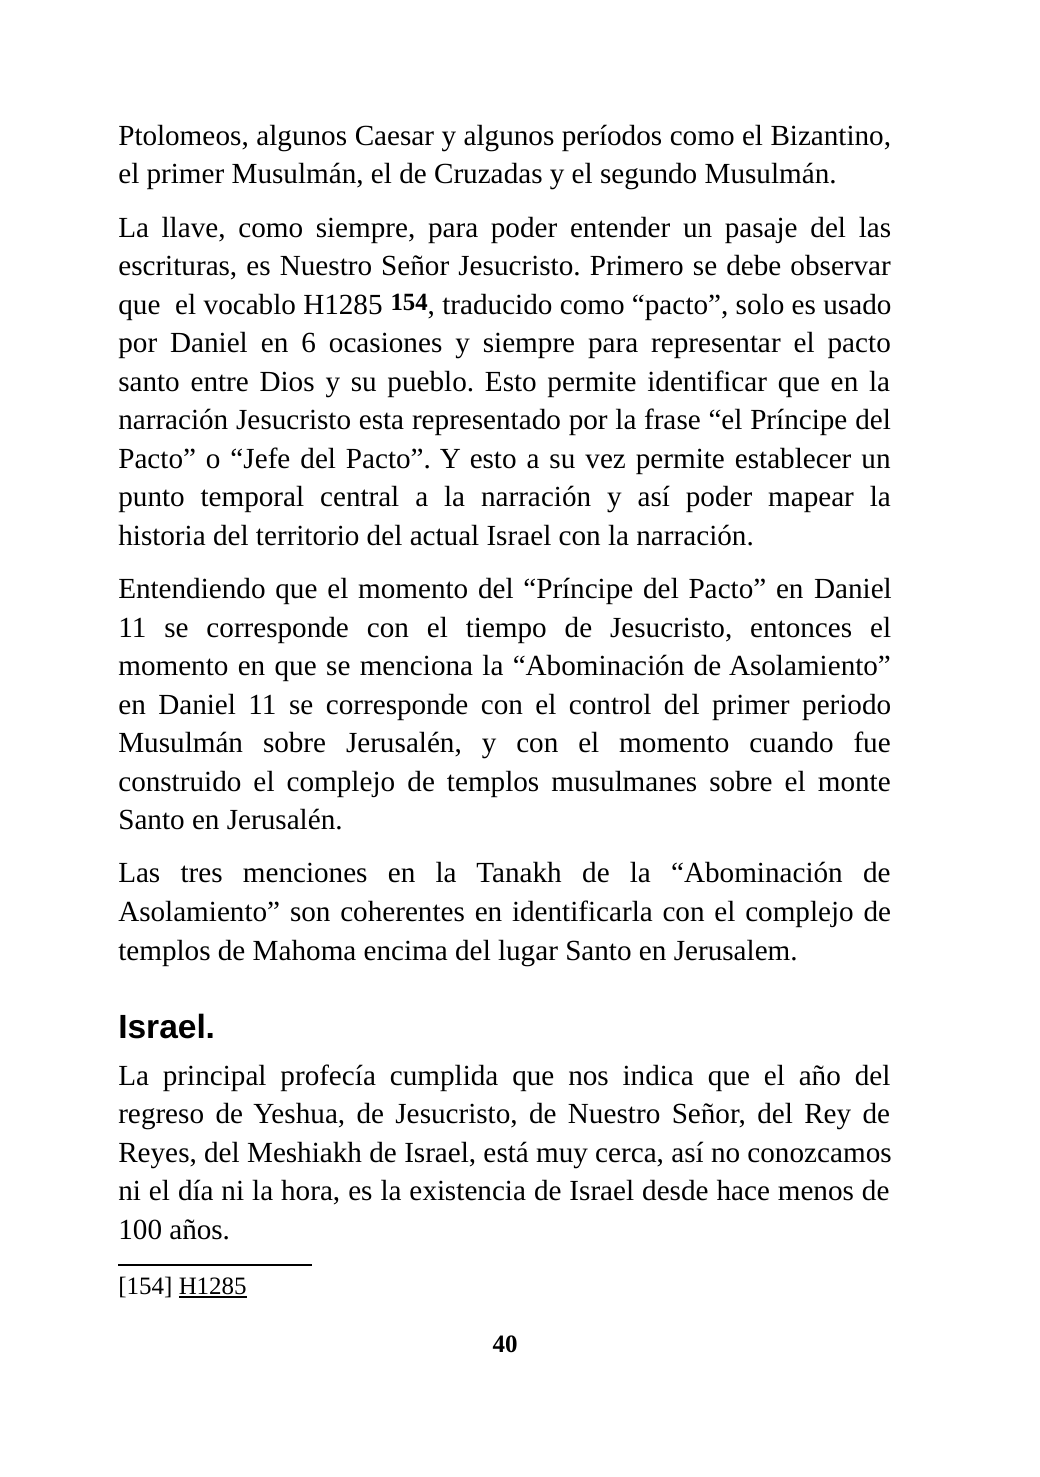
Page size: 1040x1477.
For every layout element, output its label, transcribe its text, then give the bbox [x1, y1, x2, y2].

text La principal profecía cumplida que nos indica que el año del regreso de Yeshua, de Jesucristo, de Nuestro Señor, del Rey de Reyes, del Meshiakh de Israel, está muy cerca, así no conozcamos ni el día ni la hora, es la existencia de Israel desde hace menos de 100 años. [118, 1058, 892, 1246]
subtitle Israel. [118, 1007, 892, 1045]
text Ptolomeos, algunos Caesar y algunos períodos como el Bizantino, el primer Musulmán, el de Cruzadas y el segundo Musulmán. [118, 118, 892, 190]
text H1285 [118, 1271, 892, 1300]
text Entendiendo que el momento del “Príncipe del Pacto” en Daniel 11 se corresponde con el tiempo de Jesucristo, entonces el momento en que se menciona la “Abominación de Asolamiento” en Daniel 11 se corresponde con el control del primer periodo Musulmán sobre Jerusalén, y con el momento cuando fue construido el complejo de templos musulmanes sobre el monte Santo en Jerusalén. [118, 571, 892, 836]
text Las tres menciones en la Tanakh de la “Abominación de Asolamiento” son coherentes en identificarla con el complejo de templos de Mahoma encima del lugar Santo en Jerusalem. [118, 856, 892, 966]
text La llave, como siempre, para poder entender un pasaje del las escrituras, es Nuestro Señor Jesucristo. Primero se debe observar que el vocablo H1285 , traducido como “pacto”, solo es usado por Daniel en 6 ocasiones y siempre para representar el pacto santo entre Dios y su pueblo. Esto permite identificar que en la narración Jesucristo esta representado por la frase “el Príncipe del Pacto” o “Jefe del Pacto”. Y esto a su vez permite establecer un punto temporal central a la narración y así poder mapear la historia del territorio del actual Israel con la narración. [118, 210, 892, 552]
